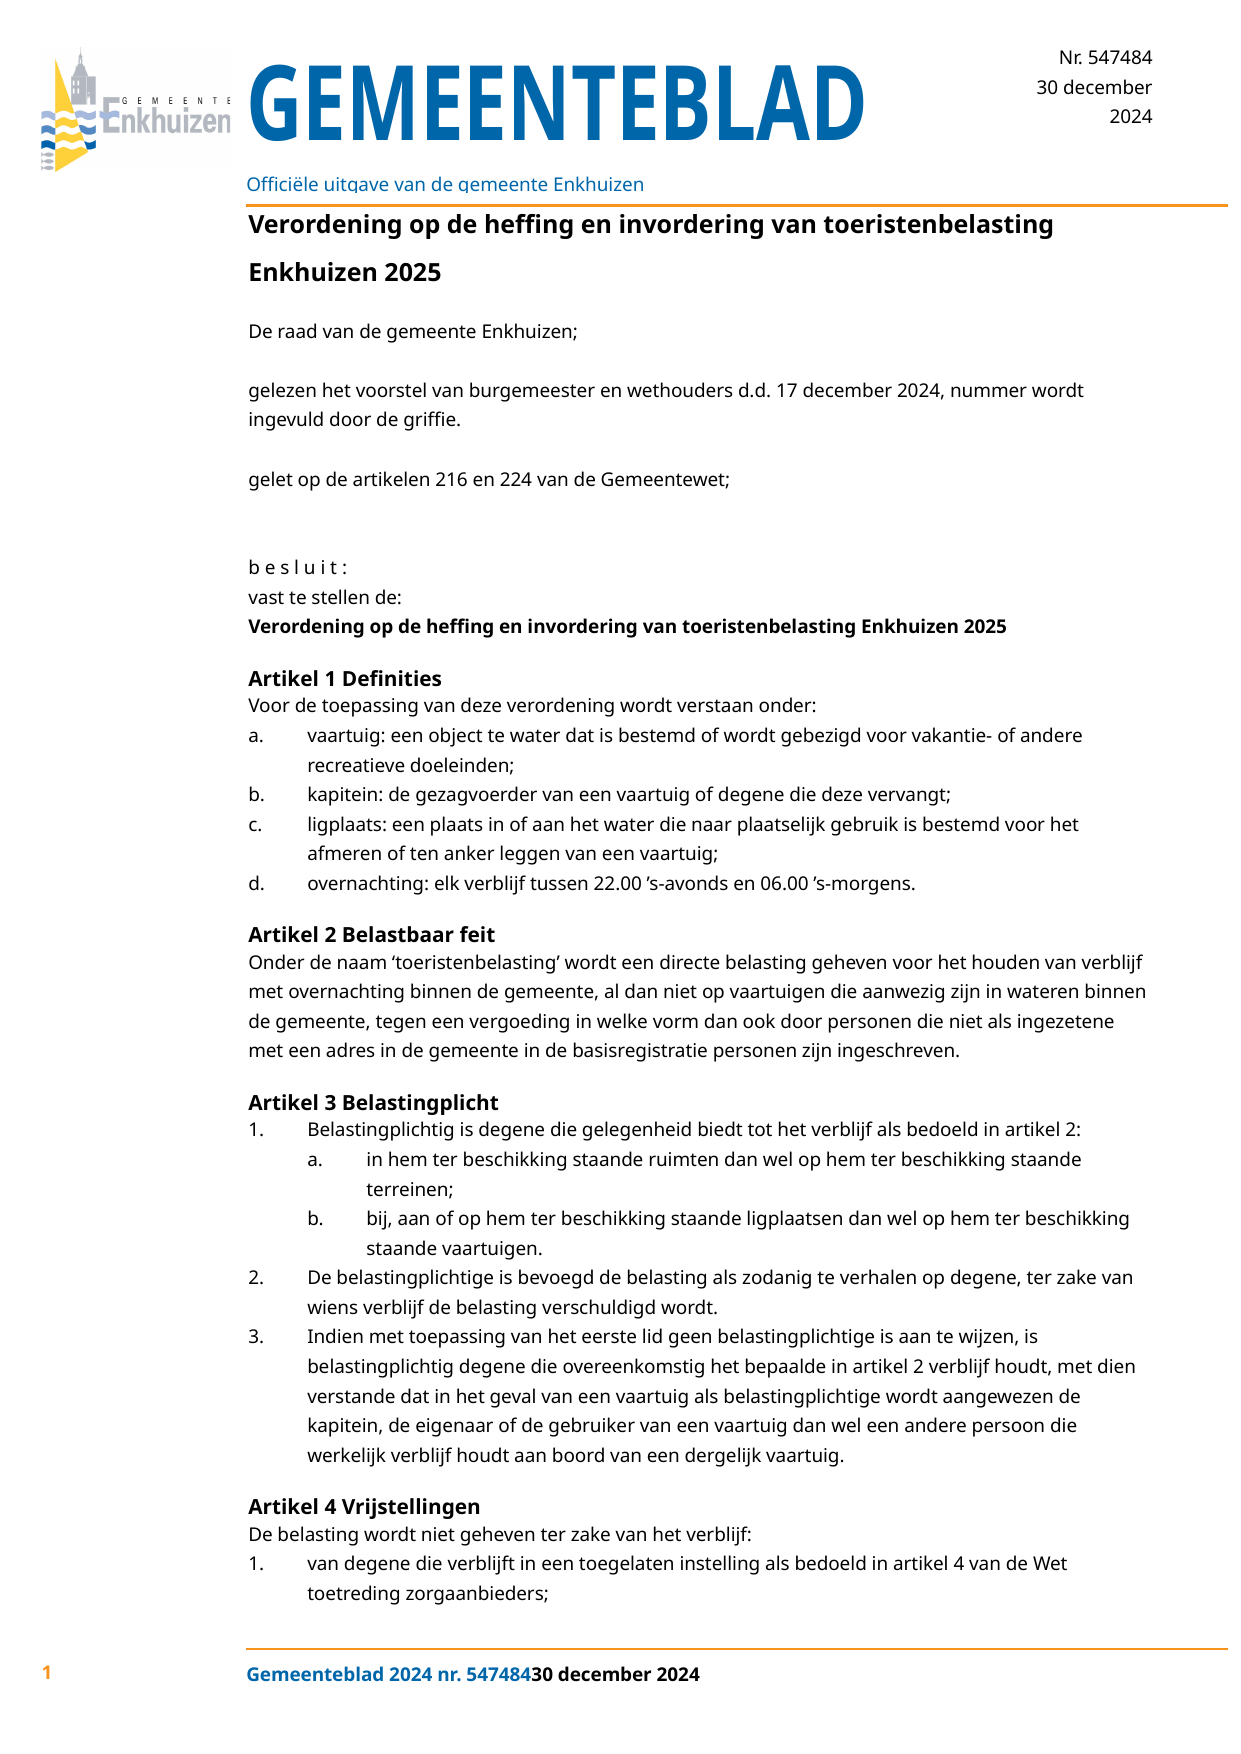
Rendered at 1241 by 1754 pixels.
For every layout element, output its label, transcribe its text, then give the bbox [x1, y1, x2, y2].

text b e s l u i t : [248, 554, 1152, 580]
text Voor de toepassing van deze verordening wordt verstaan onder: [248, 693, 1152, 718]
text Artikel 2 Belastbaar feit [248, 921, 1152, 949]
text Artikel 1 Definities [248, 664, 1152, 693]
text vast te stellen de: [248, 584, 1152, 610]
list ligplaats: een plaats in of aan het water die naar plaatselijk gebruik is bestemd voor het afmeren of ten anker leggen van een vaartuig; [248, 811, 1152, 866]
text Onder de naam ‘toeristenbelasting’ wordt een directe belasting geheven voor het houden van verblijf met overnachting binnen de gemeente, al dan niet op vaartuigen die aanwezig zijn in wateren binnen de gemeente, tegen een vergoeding in welke vorm dan ook door personen die niet als ingezetene met een adres in de gemeente in de basisregistratie personen zijn ingeschreven. [248, 949, 1152, 1063]
text Artikel 4 Vrijstellingen [248, 1492, 1152, 1521]
list bij, aan of op hem ter beschikking staande ligplaatsen dan wel op hem ter beschikking staande vaartuigen. [307, 1205, 1152, 1261]
text Artikel 3 Belastingplicht [248, 1088, 1152, 1117]
text De raad van de gemeente Enkhuizen; [248, 318, 1152, 344]
list van degene die verblijft in een toegelaten instelling als bedoeld in artikel 4 van de Wet toetreding zorgaanbieders; [248, 1550, 1152, 1606]
text Verordening op de heffing en invordering van toeristenbelasting Enkhuizen 2025 [248, 207, 1152, 288]
text Verordening op de heffing en invordering van toeristenbelasting Enkhuizen 2025 [248, 614, 1152, 639]
text gelezen het voorstel van burgemeester en wethouders d.d. 17 december 2024, nummer wordt ingevuld door de griffie. [248, 377, 1152, 432]
list overnachting: elk verblijf tussen 22.00 ’s-avonds en 06.00 ’s-morgens. [248, 870, 1152, 896]
list Belastingplichtig is degene die gelegenheid biedt tot het verblijf als bedoeld in artikel 2: [248, 1117, 1152, 1142]
list Indien met toepassing van het eerste lid geen belastingplichtige is aan te wijzen, is belastingplichtig degene die overeenkomstig het bepaalde in artikel 2 verblijf houdt, met dien verstande dat in het geval van een vaartuig als belastingplichtige wordt aangewezen de kapitein, de eigenaar of de gebruiker van een vaartuig dan wel een andere persoon die werkelijk verblijf houdt aan boord van een dergelijk vaartuig. [248, 1324, 1152, 1468]
list De belastingplichtige is bevoegd de belasting als zodanig te verhalen op degene, ter zake van wiens verblijf de belasting verschuldigd wordt. [248, 1264, 1152, 1320]
text gelet op de artikelen 216 en 224 van de Gemeentewet; [248, 466, 1152, 492]
text De belasting wordt niet geheven ter zake van het verblijf: [248, 1521, 1152, 1547]
picture [41, 47, 231, 172]
list vaartuig: een object te water dat is bestemd of wordt gebezigd voor vakantie- of andere recreatieve doeleinden; [248, 722, 1152, 777]
list kapitein: de gezagvoerder van een vaartuig of degene die deze vervangt; [248, 781, 1152, 807]
list in hem ter beschikking staande ruimten dan wel op hem ter beschikking staande terreinen; [307, 1146, 1152, 1201]
